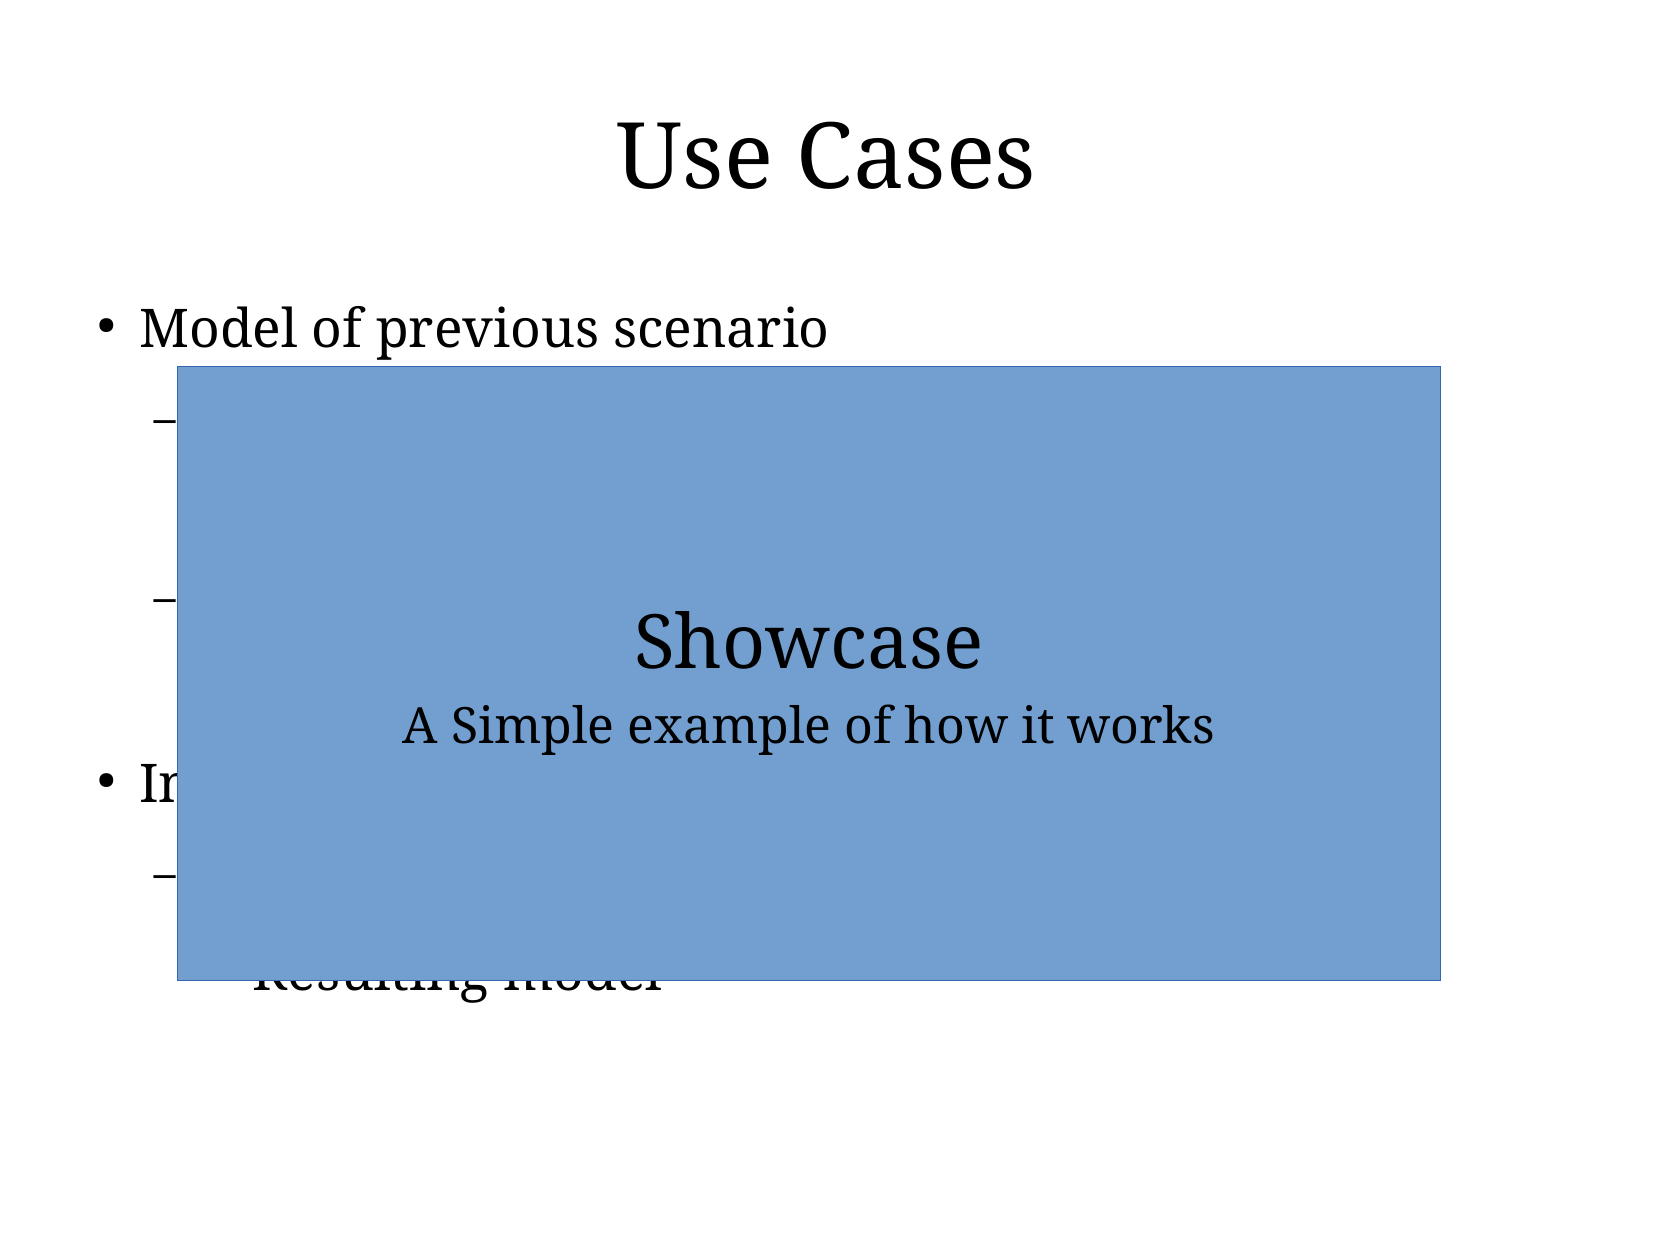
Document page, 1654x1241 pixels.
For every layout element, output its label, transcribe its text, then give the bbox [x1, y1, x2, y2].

title Use Cases [82, 49, 1571, 257]
text_box Showcase A Simple example of how it works [177, 366, 1441, 981]
list Model of previous scenario Targeting System Problem Inference engine Solution Resulting model [82, 290, 1571, 1010]
